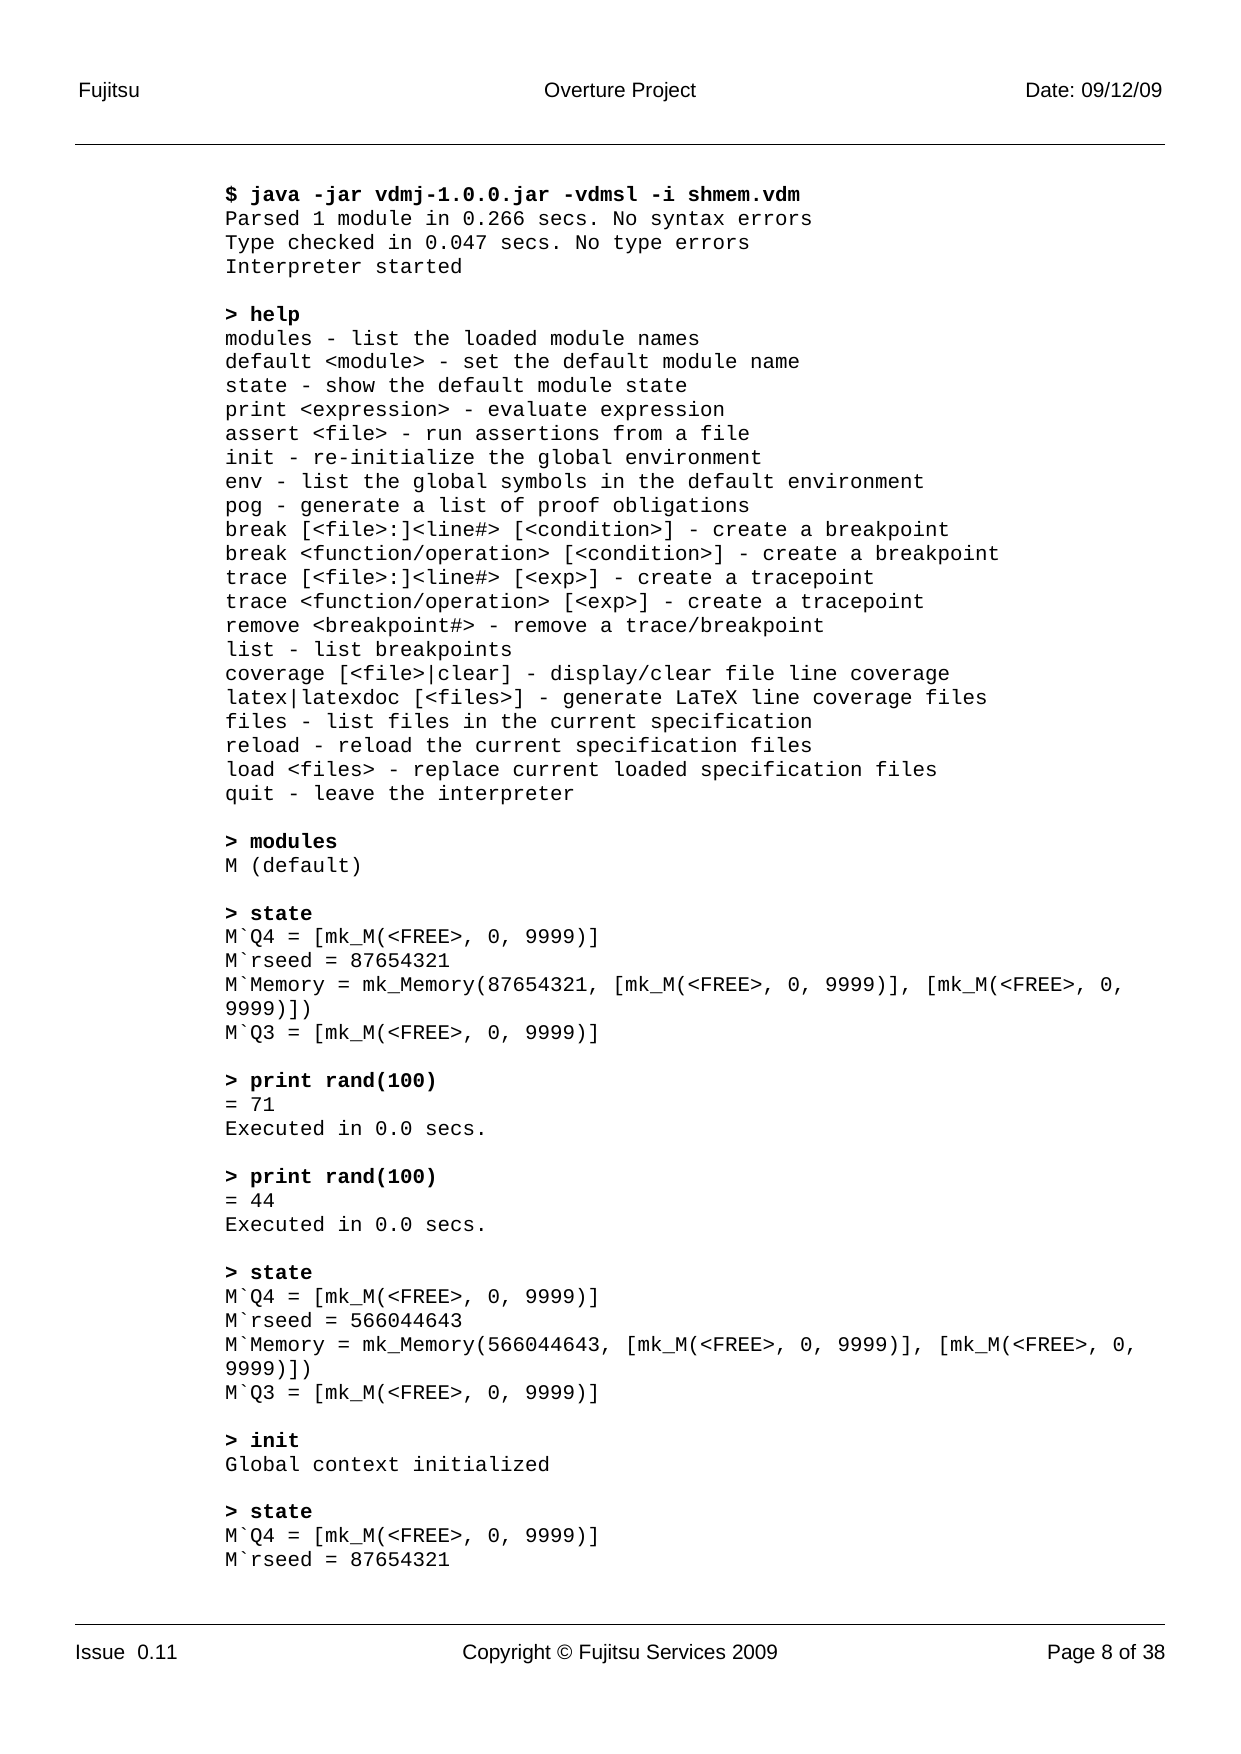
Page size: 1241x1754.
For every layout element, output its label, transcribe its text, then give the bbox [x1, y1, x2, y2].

text M`rseed = 87654321 [225, 1549, 1165, 1573]
text > print rand(100) [225, 1166, 1165, 1190]
text coverage [<file>|clear] - display/clear file line coverage [225, 663, 1165, 687]
text quit - leave the interpreter [225, 783, 1165, 807]
text trace <function/operation> [<exp>] - create a tracepoint [225, 591, 1165, 615]
text M`rseed = 87654321 [225, 950, 1165, 974]
text print <expression> - evaluate expression [225, 399, 1165, 423]
text = 44 [225, 1190, 1165, 1214]
text break <function/operation> [<condition>] - create a breakpoint [225, 543, 1165, 567]
text Global context initialized [225, 1453, 1165, 1477]
text M`Memory = mk_Memory(566044643, [mk_M(<FREE>, 0, 9999)], [mk_M(<FREE>, 0, 9999)]) [225, 1334, 1165, 1382]
text load <files> - replace current loaded specification files [225, 759, 1165, 783]
text M`Q3 = [mk_M(<FREE>, 0, 9999)] [225, 1022, 1165, 1046]
text latex|latexdoc [<files>] - generate LaTeX line coverage files [225, 687, 1165, 711]
text trace [<file>:]<line#> [<exp>] - create a tracepoint [225, 567, 1165, 591]
text assert <file> - run assertions from a file [225, 423, 1165, 447]
text Executed in 0.0 secs. [225, 1214, 1165, 1238]
text Executed in 0.0 secs. [225, 1118, 1165, 1142]
text M`Memory = mk_Memory(87654321, [mk_M(<FREE>, 0, 9999)], [mk_M(<FREE>, 0, 9999)]) [225, 974, 1165, 1022]
text M`Q4 = [mk_M(<FREE>, 0, 9999)] [225, 1525, 1165, 1549]
text $ java -jar vdmj-1.0.0.jar -vdmsl -i shmem.vdm [225, 184, 1165, 208]
text > print rand(100) [225, 1070, 1165, 1094]
text M (default) [225, 854, 1165, 878]
text M`Q4 = [mk_M(<FREE>, 0, 9999)] [225, 1286, 1165, 1310]
text = 71 [225, 1094, 1165, 1118]
text > state [225, 1262, 1165, 1286]
text modules - list the loaded module names [225, 327, 1165, 351]
text > modules [225, 831, 1165, 854]
text pog - generate a list of proof obligations [225, 495, 1165, 519]
text > help [225, 303, 1165, 327]
text break [<file>:]<line#> [<condition>] - create a breakpoint [225, 519, 1165, 543]
text M`Q3 = [mk_M(<FREE>, 0, 9999)] [225, 1382, 1165, 1406]
text > state [225, 1501, 1165, 1525]
text env - list the global symbols in the default environment [225, 471, 1165, 495]
text default <module> - set the default module name [225, 351, 1165, 375]
text list - list breakpoints [225, 639, 1165, 663]
text Parsed 1 module in 0.266 secs. No syntax errors [225, 208, 1165, 232]
text M`rseed = 566044643 [225, 1310, 1165, 1334]
text M`Q4 = [mk_M(<FREE>, 0, 9999)] [225, 926, 1165, 950]
text Interpreter started [225, 256, 1165, 279]
text init - re-initialize the global environment [225, 447, 1165, 471]
text state - show the default module state [225, 375, 1165, 399]
text remove <breakpoint#> - remove a trace/breakpoint [225, 615, 1165, 639]
text > state [225, 902, 1165, 926]
text Type checked in 0.047 secs. No type errors [225, 232, 1165, 256]
text files - list files in the current specification [225, 711, 1165, 735]
text reload - reload the current specification files [225, 735, 1165, 759]
text > init [225, 1429, 1165, 1453]
